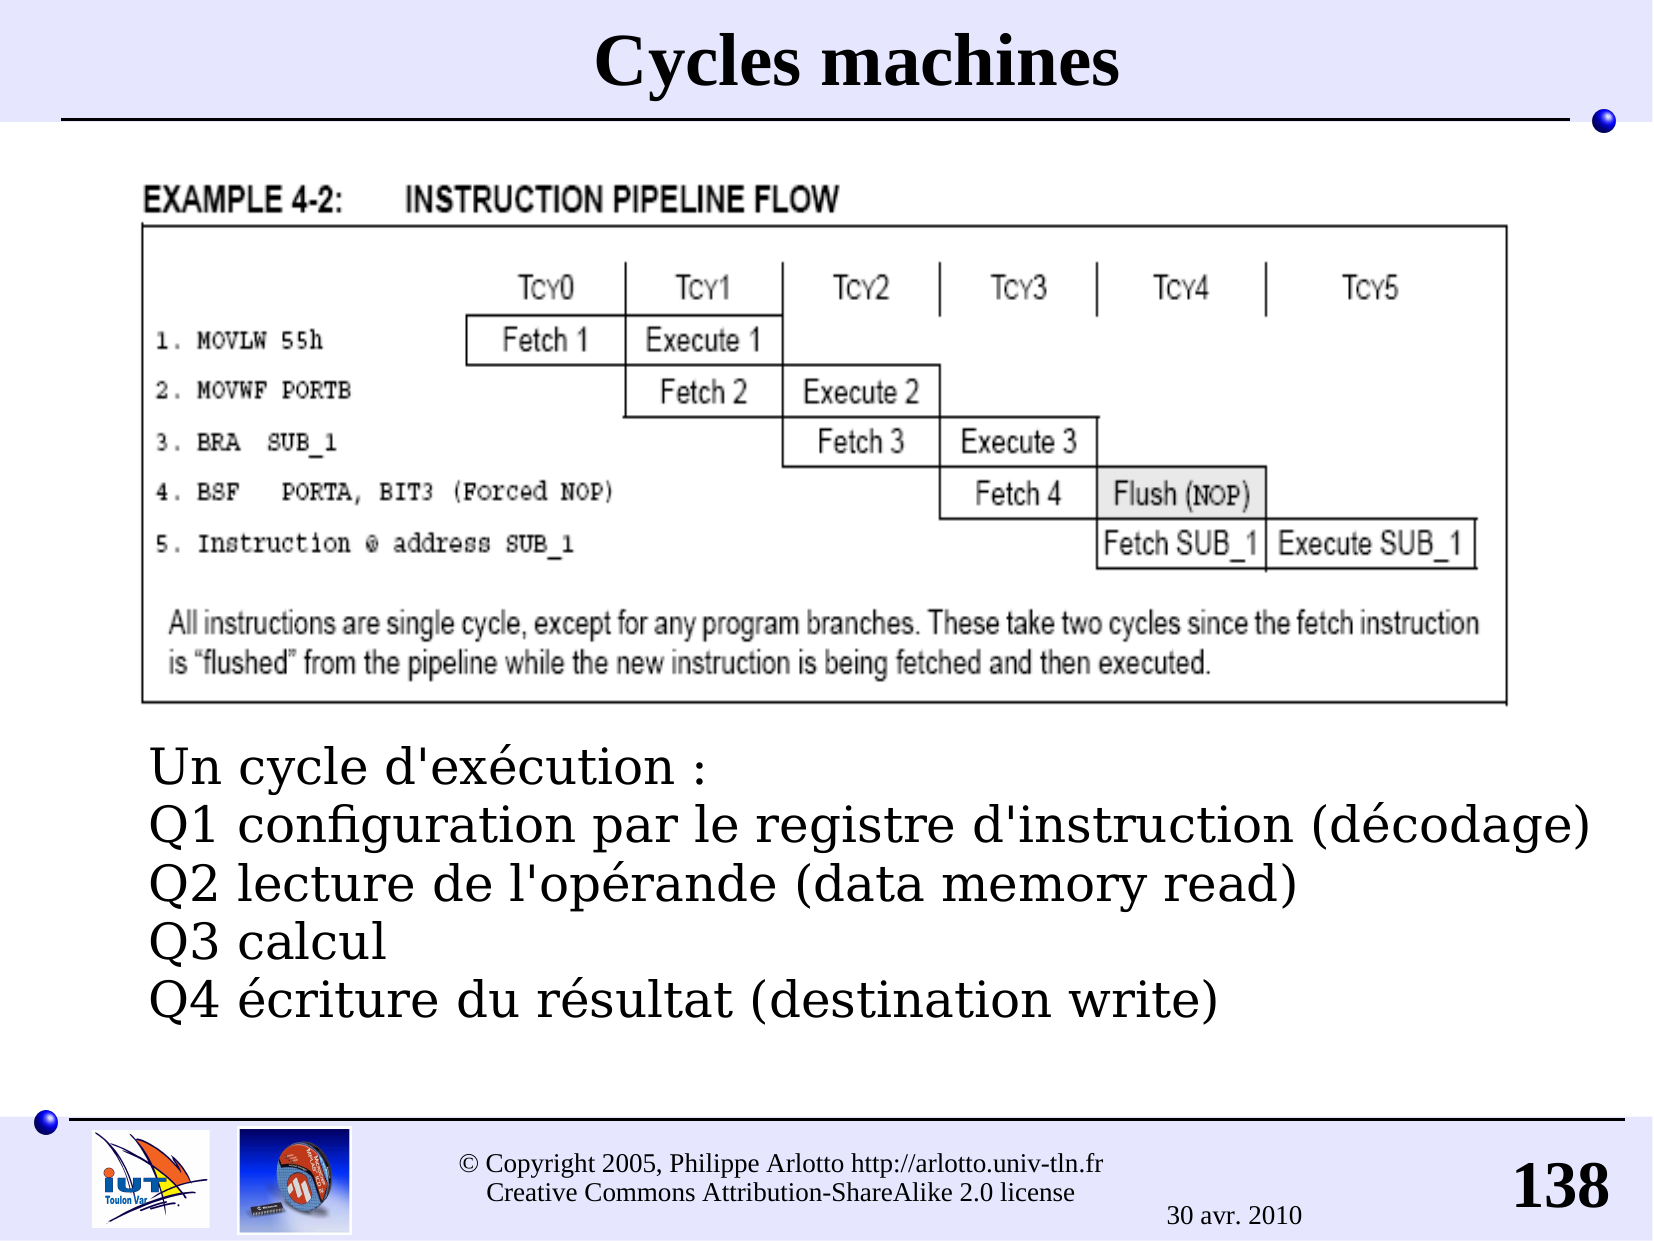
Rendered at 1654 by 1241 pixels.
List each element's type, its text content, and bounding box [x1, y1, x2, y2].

picture [118, 176, 1536, 739]
picture [237, 1126, 352, 1235]
text_box Un cycle d'exécution : Q1 configuration par le registre d'instruction (décodage) Q2 lecture de l'opérande (data memory read) Q3 calcul Q4 écriture du résultat (destination write) [148, 738, 1595, 1030]
title Cycles machines [95, 11, 1585, 110]
